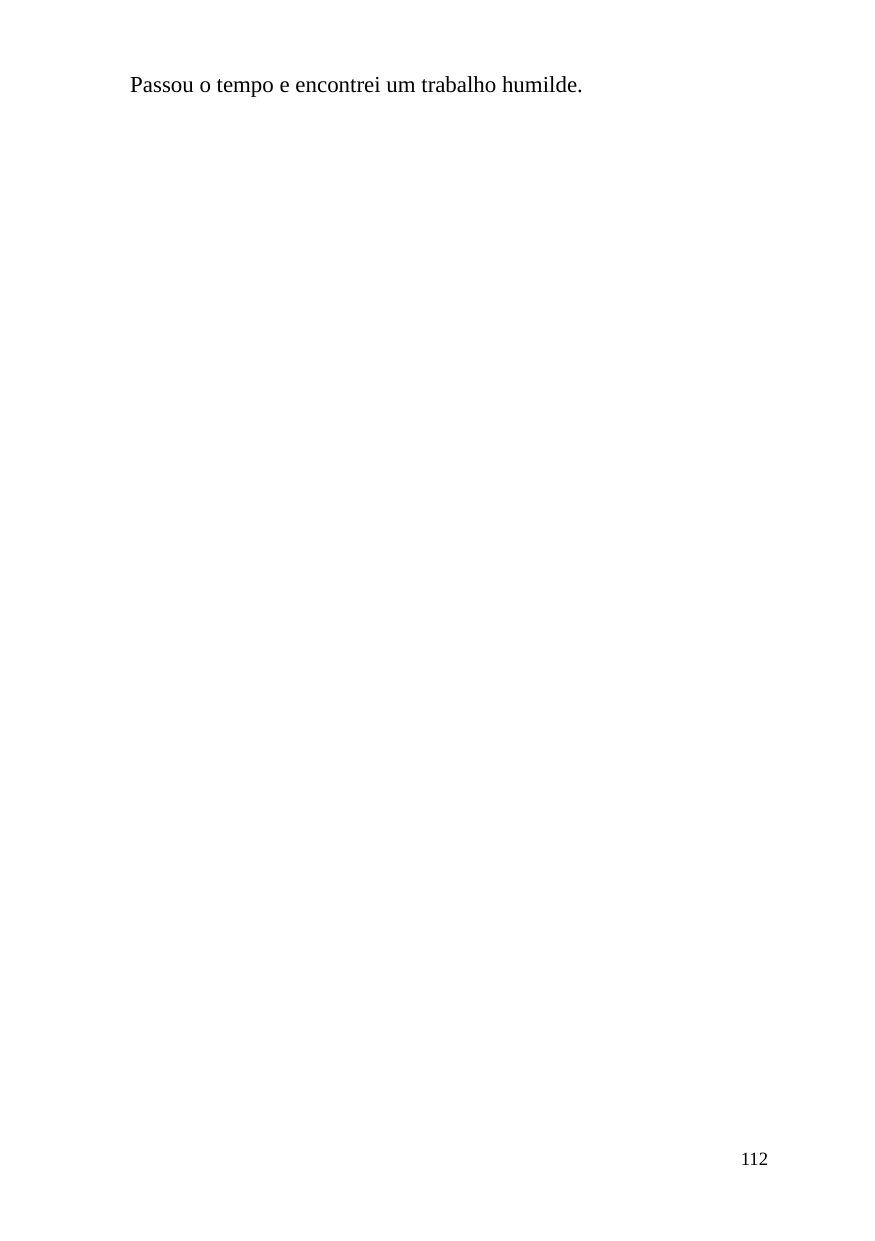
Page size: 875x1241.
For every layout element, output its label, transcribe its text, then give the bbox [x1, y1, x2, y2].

text Passou o tempo e encontrei um trabalho humilde. [83, 71, 768, 97]
